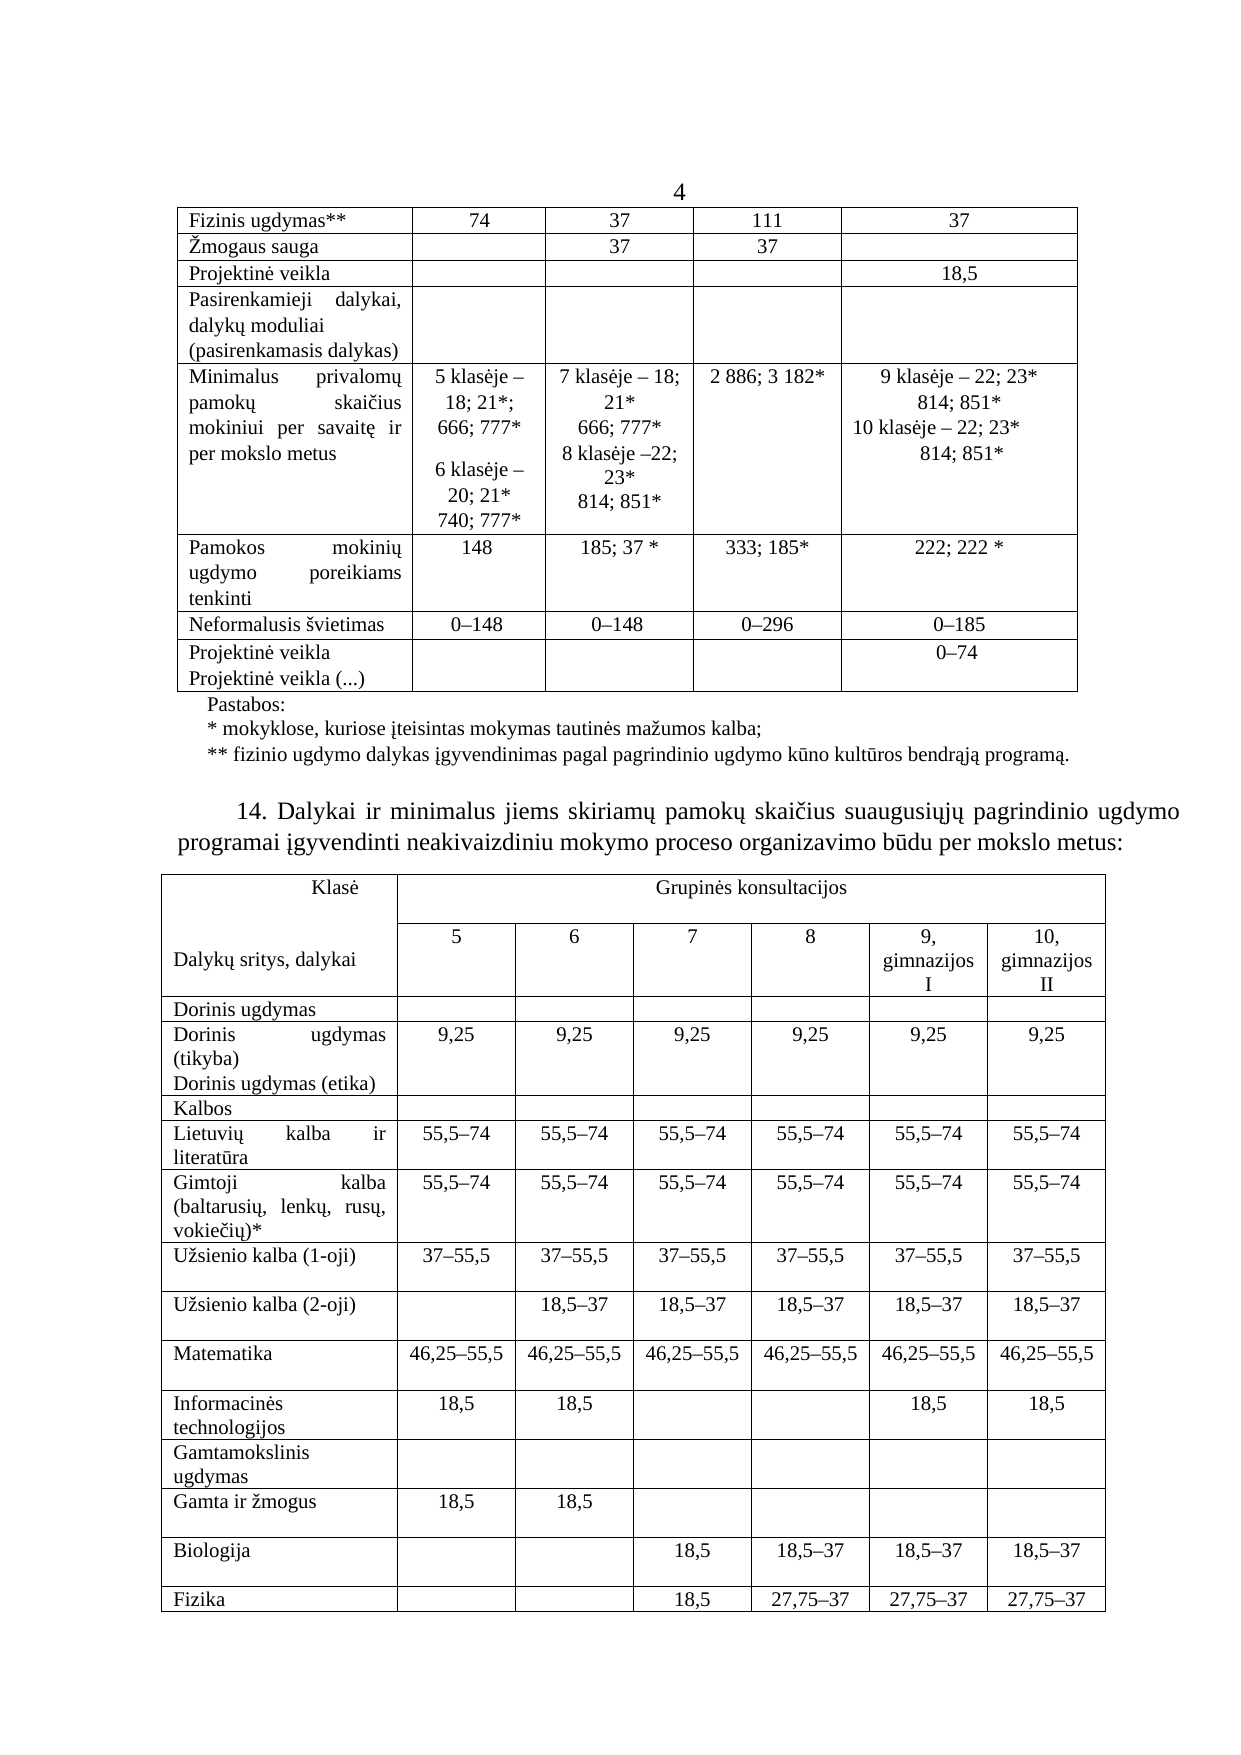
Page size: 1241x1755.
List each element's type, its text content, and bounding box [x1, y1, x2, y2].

table_cell [752, 1096, 869, 1119]
table_cell 37–55,5 [516, 1243, 633, 1291]
table_cell [842, 287, 1077, 363]
table_cell Dorinis ugdymas (tikyba) Dorinis ugdymas (etika) [162, 1022, 397, 1094]
table_cell [634, 1096, 751, 1119]
table_cell 55,5–74 [398, 1121, 515, 1169]
table_cell 0–185 [842, 612, 1077, 639]
table_cell 55,5–74 [870, 1121, 987, 1169]
table_header Klasė Dalykų sritys, dalykai [162, 875, 397, 996]
table_cell Pamokos mokinių ugdymo poreikiams tenkinti [178, 535, 412, 611]
table_cell 18,5–37 [988, 1292, 1105, 1340]
table_cell [398, 997, 515, 1021]
table_cell 55,5–74 [634, 1121, 751, 1169]
table_cell Gamta ir žmogus [162, 1489, 397, 1537]
table_cell 18,5 [516, 1489, 633, 1537]
table_cell 9,25 [516, 1022, 633, 1094]
table_cell Dorinis ugdymas [162, 997, 397, 1021]
table_cell 18,5 [516, 1391, 633, 1439]
table_cell 18,5 [870, 1391, 987, 1439]
table_cell 37 [694, 234, 841, 259]
table_header Grupinės konsultacijos [398, 875, 1105, 923]
table_cell 333; 185* [694, 535, 841, 611]
table_cell [752, 1489, 869, 1537]
table_cell [634, 997, 751, 1021]
text ** fizinio ugdymo dalykas įgyvendinimas pagal pagrindinio ugdymo kūno kultūros bendrąją programą. [177, 742, 1181, 766]
table_cell [752, 997, 869, 1021]
table_cell 9,25 [398, 1022, 515, 1094]
table_cell 5 [398, 924, 515, 996]
table_cell [752, 1391, 869, 1439]
table_cell 55,5–74 [398, 1170, 515, 1242]
table_cell [398, 1440, 515, 1488]
table_cell 37–55,5 [988, 1243, 1105, 1291]
table_cell [694, 261, 841, 286]
table_cell [413, 261, 545, 286]
table_cell [546, 261, 693, 286]
table_cell [988, 1440, 1105, 1488]
table_cell Pasirenkamieji dalykai, dalykų moduliai (pasirenkamasis dalykas) [178, 287, 412, 363]
table_cell [398, 1096, 515, 1119]
table_cell 7 klasėje – 18; 21* 666; 777* 8 klasėje –22; 23* 814; 851* [546, 364, 693, 534]
table_cell 8 [752, 924, 869, 996]
table_cell [634, 1489, 751, 1537]
table_cell 185; 37 * [546, 535, 693, 611]
table_cell [546, 287, 693, 363]
table_cell Minimalus privalomų pamokų skaičius mokiniui per savaitę ir per mokslo metus [178, 364, 412, 534]
table_cell 18,5 [842, 261, 1077, 286]
table_cell [516, 1440, 633, 1488]
table_cell 18,5–37 [634, 1292, 751, 1340]
table_cell [842, 234, 1077, 259]
table_cell 6 [516, 924, 633, 996]
table_cell 37–55,5 [752, 1243, 869, 1291]
table_cell [398, 1538, 515, 1586]
table_cell 46,25–55,5 [870, 1341, 987, 1389]
table_cell Žmogaus sauga [178, 234, 412, 259]
table_cell [398, 1292, 515, 1340]
table_cell 55,5–74 [870, 1170, 987, 1242]
table_cell 222; 222 * [842, 535, 1077, 611]
table_cell 2 886; 3 182* [694, 364, 841, 534]
table_cell [516, 1538, 633, 1586]
table_cell 9, gimnazijos I [870, 924, 987, 996]
table_cell [870, 1440, 987, 1488]
table_cell 55,5–74 [634, 1170, 751, 1242]
table_cell Biologija [162, 1538, 397, 1586]
table_cell 37–55,5 [870, 1243, 987, 1291]
table_cell 9,25 [988, 1022, 1105, 1094]
table_cell [694, 640, 841, 691]
table_cell [634, 1440, 751, 1488]
table_cell Matematika [162, 1341, 397, 1389]
table_cell Fizinis ugdymas** [178, 208, 412, 233]
table_cell 46,25–55,5 [516, 1341, 633, 1389]
table_cell [870, 1096, 987, 1119]
table_cell 9,25 [870, 1022, 987, 1094]
table_cell [516, 1096, 633, 1119]
table_cell 37 [842, 208, 1077, 233]
table_cell [988, 997, 1105, 1021]
table_cell 27,75–37 [988, 1587, 1105, 1611]
table_cell 18,5 [988, 1391, 1105, 1439]
table_cell 46,25–55,5 [398, 1341, 515, 1389]
table_cell 0–296 [694, 612, 841, 639]
table_cell Projektinė veikla Projektinė veikla (...) [178, 640, 412, 691]
table_cell Užsienio kalba (1-oji) [162, 1243, 397, 1291]
table_cell 5 klasėje – 18; 21*; 666; 777* 6 klasėje –20; 21* 740; 777* [413, 364, 545, 534]
table_cell [988, 1096, 1105, 1119]
table_cell 18,5–37 [988, 1538, 1105, 1586]
table_cell 18,5–37 [870, 1292, 987, 1340]
table_cell [634, 1391, 751, 1439]
table_cell 46,25–55,5 [634, 1341, 751, 1389]
table_cell 9,25 [752, 1022, 869, 1094]
table_cell [752, 1440, 869, 1488]
table_cell Gimtoji kalba (baltarusių, lenkų, rusų, vokiečių)* [162, 1170, 397, 1242]
table_cell 18,5 [634, 1538, 751, 1586]
table_cell [413, 234, 545, 259]
table_cell 0–148 [413, 612, 545, 639]
table_cell Projektinė veikla [178, 261, 412, 286]
table_cell Kalbos [162, 1096, 397, 1119]
table_cell 18,5–37 [752, 1292, 869, 1340]
table_cell [398, 1587, 515, 1611]
text * mokyklose, kuriose įteisintas mokymas tautinės mažumos kalba; [177, 716, 1181, 740]
table_cell [516, 1587, 633, 1611]
text Pastabos: [177, 692, 1181, 716]
table_cell 55,5–74 [752, 1121, 869, 1169]
table_cell Fizika [162, 1587, 397, 1611]
table_cell [694, 287, 841, 363]
table_cell Informacinės technologijos [162, 1391, 397, 1439]
table_cell 18,5 [398, 1391, 515, 1439]
text 14. Dalykai ir minimalus jiems skiriamų pamokų skaičius suaugusiųjų pagrindinio ugdymo programai įgyvendinti neakivaizdiniu mokymo proceso organizavimo būdu per mokslo metus: [177, 796, 1181, 855]
table_cell 9 klasėje – 22; 23* 814; 851* 10 klasėje – 22; 23* 814; 851* [842, 364, 1077, 534]
table_cell 18,5 [398, 1489, 515, 1537]
table_cell 37–55,5 [634, 1243, 751, 1291]
table_cell Neformalusis švietimas [178, 612, 412, 639]
table_cell 148 [413, 535, 545, 611]
table_cell 10, gimnazijos II [988, 924, 1105, 996]
table_cell 46,25–55,5 [752, 1341, 869, 1389]
table_cell 37–55,5 [398, 1243, 515, 1291]
table_cell Lietuvių kalba ir literatūra [162, 1121, 397, 1169]
table_cell 37 [546, 234, 693, 259]
table_cell 7 [634, 924, 751, 996]
table_cell 111 [694, 208, 841, 233]
table_cell 18,5–37 [516, 1292, 633, 1340]
table_cell 46,25–55,5 [988, 1341, 1105, 1389]
table_cell [413, 287, 545, 363]
table_cell [546, 640, 693, 691]
table_cell Užsienio kalba (2-oji) [162, 1292, 397, 1340]
table_cell 0–148 [546, 612, 693, 639]
table_cell [870, 1489, 987, 1537]
table_cell Gamtamokslinis ugdymas [162, 1440, 397, 1488]
table_cell 27,75–37 [870, 1587, 987, 1611]
table_cell 0–74 [842, 640, 1077, 691]
table_cell [870, 997, 987, 1021]
table_cell 55,5–74 [988, 1121, 1105, 1169]
table_cell [988, 1489, 1105, 1537]
table_cell 18,5–37 [870, 1538, 987, 1586]
table_cell 37 [546, 208, 693, 233]
table_cell [413, 640, 545, 691]
table_cell 55,5–74 [988, 1170, 1105, 1242]
table_cell 55,5–74 [516, 1170, 633, 1242]
table_cell 18,5–37 [752, 1538, 869, 1586]
table_cell 27,75–37 [752, 1587, 869, 1611]
table_cell 55,5–74 [516, 1121, 633, 1169]
table_cell 9,25 [634, 1022, 751, 1094]
table_cell 18,5 [634, 1587, 751, 1611]
table_cell [516, 997, 633, 1021]
table_cell 74 [413, 208, 545, 233]
table_cell 55,5–74 [752, 1170, 869, 1242]
